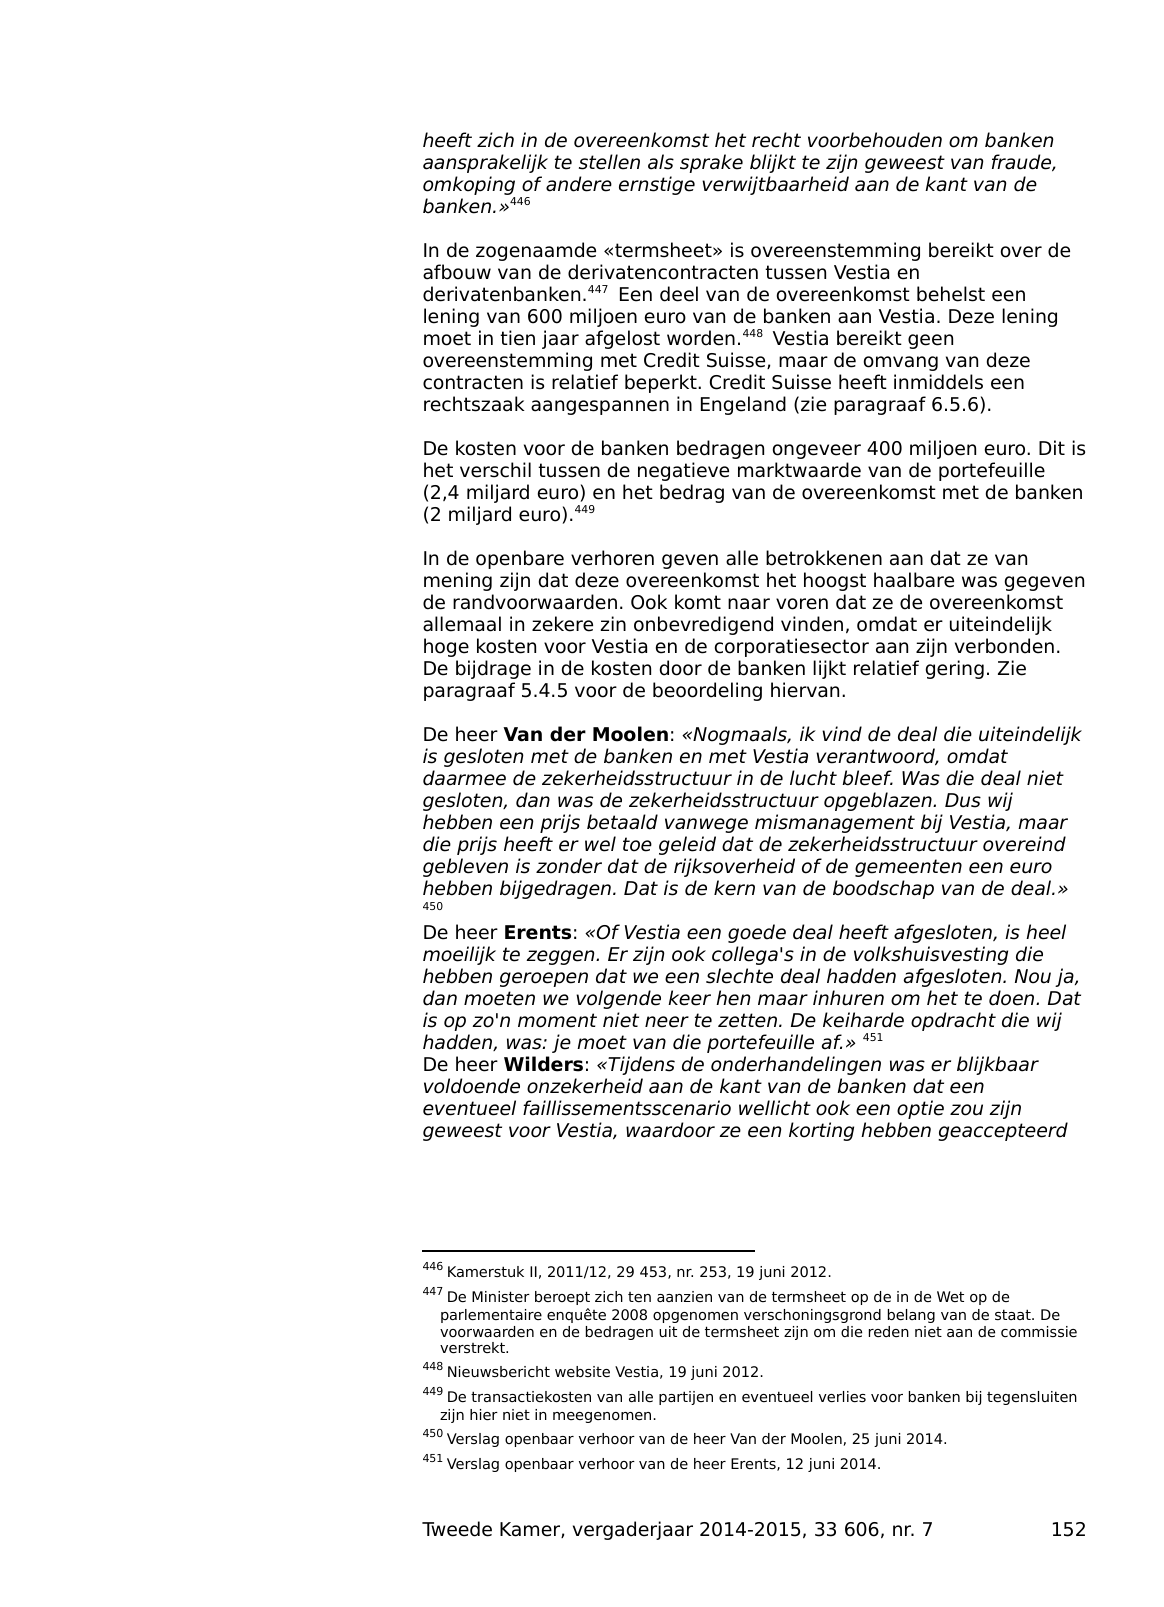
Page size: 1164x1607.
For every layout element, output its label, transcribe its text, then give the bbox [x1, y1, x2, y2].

text De heer Erents: «Of Vestia een goede deal heeft afgesloten, is heel moeilijk te zeggen. Er zijn ook collega's in de volkshuisvesting die hebben geroepen dat we een slechte deal hadden afgesloten. Nou ja, dan moeten we volgende keer hen maar inhuren om het te doen. Dat is op zo'n moment niet neer te zetten. De keiharde opdracht die wij hadden, was: je moet van die portefeuille af.» [422, 922, 1087, 1054]
text heeft zich in de overeenkomst het recht voorbehouden om banken aansprakelijk te stellen als sprake blijkt te zijn geweest van fraude, omkoping of andere ernstige verwijtbaarheid aan de kant van de banken.» [422, 130, 1087, 218]
text In de openbare verhoren geven alle betrokkenen aan dat ze van mening zijn dat deze overeenkomst het hoogst haalbare was gegeven de randvoorwaarden. Ook komt naar voren dat ze de overeenkomst allemaal in zekere zin onbevredigend vinden, omdat er uiteindelijk hoge kosten voor Vestia en de corporatiesector aan zijn verbonden. De bijdrage in de kosten door de banken lijkt relatief gering. Zie paragraaf 5.4.5 voor de beoordeling hiervan. [422, 548, 1087, 702]
text Verslag openbaar verhoor van de heer Van der Moolen, 25 juni 2014. [422, 1427, 1087, 1449]
text In de zogenaamde «termsheet» is overeenstemming bereikt over de afbouw van de derivatencontracten tussen Vestia en derivatenbanken. Een deel van de overeenkomst behelst een lening van 600 miljoen euro van de banken aan Vestia. Deze lening moet in tien jaar afgelost worden. Vestia bereikt geen overeenstemming met Credit Suisse, maar de omvang van deze contracten is relatief beperkt. Credit Suisse heeft inmiddels een rechtszaak aangespannen in Engeland (zie paragraaf 6.5.6). [422, 240, 1087, 416]
text De Minister beroept zich ten aanzien van de termsheet op de in de Wet op de parlementaire enquête 2008 opgenomen verschoningsgrond belang van de staat. De voorwaarden en de bedragen uit de termsheet zijn om die reden niet aan de commissie verstrekt. [422, 1285, 1087, 1357]
text De heer Wilders: «Tijdens de onderhandelingen was er blijkbaar voldoende onzekerheid aan de kant van de banken dat een eventueel faillissementsscenario wellicht ook een optie zou zijn geweest voor Vestia, waardoor ze een korting hebben geaccepteerd [422, 1054, 1087, 1142]
text De transactiekosten van alle partijen en eventueel verlies voor banken bij tegensluiten zijn hier niet in meegenomen. [422, 1385, 1087, 1424]
text De kosten voor de banken bedragen ongeveer 400 miljoen euro. Dit is het verschil tussen de negatieve marktwaarde van de portefeuille (2,4 miljard euro) en het bedrag van de overeenkomst met de banken (2 miljard euro). [422, 438, 1087, 526]
text Kamerstuk II, 2011/12, 29 453, nr. 253, 19 juni 2012. [422, 1260, 1087, 1282]
text Nieuwsbericht website Vestia, 19 juni 2012. [422, 1360, 1087, 1382]
text Verslag openbaar verhoor van de heer Erents, 12 juni 2014. [422, 1452, 1087, 1474]
text De heer Van der Moolen: «Nogmaals, ik vind de deal die uiteindelijk is gesloten met de banken en met Vestia verantwoord, omdat daarmee de zekerheidsstructuur in de lucht bleef. Was die deal niet gesloten, dan was de zekerheidsstructuur opgeblazen. Dus wij hebben een prijs betaald vanwege mismanagement bij Vestia, maar die prijs heeft er wel toe geleid dat de zekerheidsstructuur overeind gebleven is zonder dat de rijksoverheid of de gemeenten een euro hebben bijgedragen. Dat is de kern van de boodschap van de deal.» [422, 724, 1087, 922]
